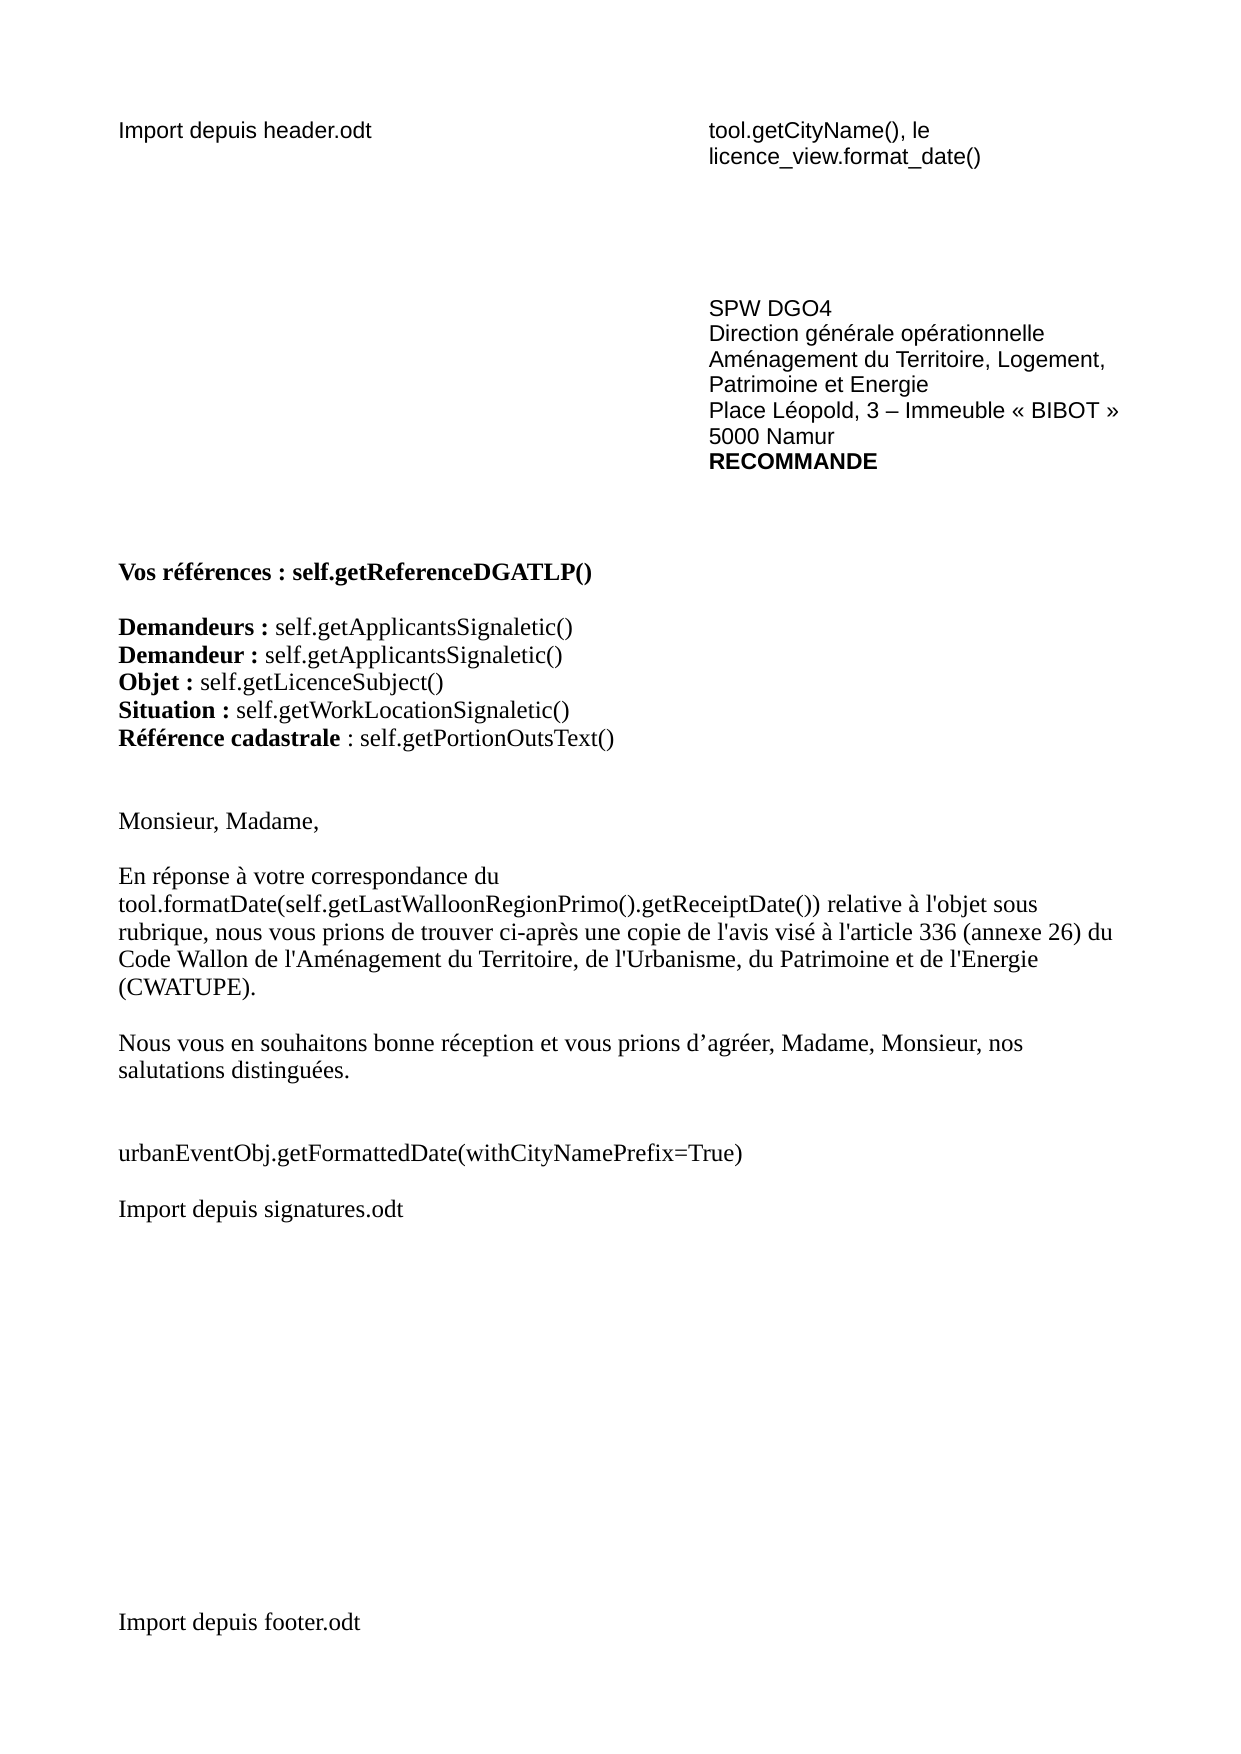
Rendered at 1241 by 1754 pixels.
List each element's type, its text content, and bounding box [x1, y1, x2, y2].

text Monsieur, Madame, [118, 807, 1122, 835]
text En réponse à votre correspondance du tool.formatDate(self.getLastWalloonRegionPrimo().getReceiptDate()) relative à l'objet sous rubrique, nous vous prions de trouver ci-après une copie de l'avis visé à l'article 336 (annexe 26) du Code Wallon de l'Aménagement du Territoire, de l'Urbanisme, du Patrimoine et de l'Energie (CWATUPE). [118, 862, 1122, 1001]
text Demandeur : self.getApplicantsSignaletic() [118, 641, 1122, 668]
text Objet : self.getLicenceSubject() [118, 668, 1122, 696]
title Vos références : self.getReferenceDGATLP() [118, 558, 1122, 585]
text Demandeurs : self.getApplicantsSignaletic() [118, 613, 1122, 641]
table_header Import depuis header.odt [118, 118, 708, 474]
text Nous vous en souhaitons bonne réception et vous prions d’agréer, Madame, Monsieur, nos salutations distinguées. [118, 1029, 1122, 1084]
text Situation : self.getWorkLocationSignaletic() [118, 696, 1122, 724]
text Import depuis signatures.odt [118, 1195, 1122, 1223]
text urbanEventObj.getFormattedDate(withCityNamePrefix=True) [118, 1139, 1122, 1167]
text Référence cadastrale : self.getPortionOutsText() [118, 724, 1122, 752]
table_header tool.getCityName(), le licence_view.format_date() SPW DGO4 Direction générale opérationnelle Aménagement du Territoire, Logement, Patrimoine et Energie Place Léopold, 3 – Immeuble « BIBOT » 5000 Namur RECOMMANDE [709, 118, 1128, 474]
